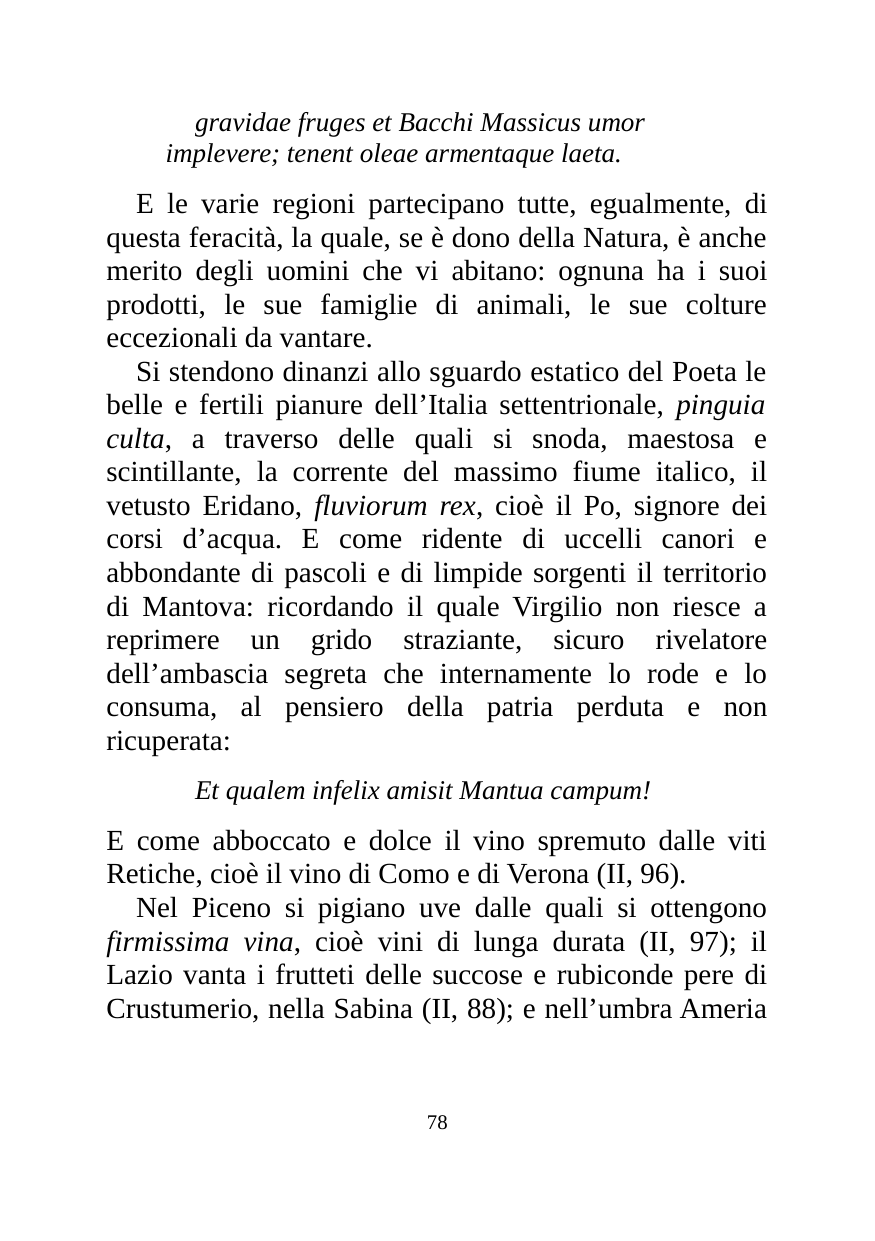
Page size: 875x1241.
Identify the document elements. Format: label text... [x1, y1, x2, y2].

text Et qualem infelix amisit Mantua campum! [165, 774, 768, 805]
text gravidae fruges et Bacchi Massicus umor implevere; tenent oleae armentaque laeta. [165, 106, 768, 168]
text E come abboccato e dolce il vino spremuto dalle viti Retiche, cioè il vino di Como e di Verona (II, 96). [106, 823, 768, 890]
text Nel Piceno si pigiano uve dalle quali si ottengono firmissima vina, cioè vini di lunga durata (II, 97); il Lazio vanta i frutteti delle succose e rubiconde pere di Crustumerio, nella Sabina (II, 88); e nell’umbra Ameria [106, 890, 768, 1024]
text E le varie regioni partecipano tutte, egualmente, di questa feracità, la quale, se è dono della Natura, è anche merito degli uomini che vi abitano: ognuna ha i suoi prodotti, le sue famiglie di animali, le sue colture eccezionali da vantare. [106, 186, 768, 354]
text Si stendono dinanzi allo sguardo estatico del Poeta le belle e fertili pianure dell’Italia settentrionale, pinguia culta, a traverso delle quali si snoda, maestosa e scintillante, la corrente del massimo fiume italico, il vetusto Eridano, fluviorum rex, cioè il Po, signore dei corsi d’acqua. E come ridente di uccelli canori e abbondante di pascoli e di limpide sorgenti il territorio di Mantova: ricordando il quale Virgilio non riesce a reprimere un grido straziante, sicuro rivelatore dell’ambascia segreta che internamente lo rode e lo consuma, al pensiero della patria perduta e non ricuperata: [106, 354, 768, 756]
